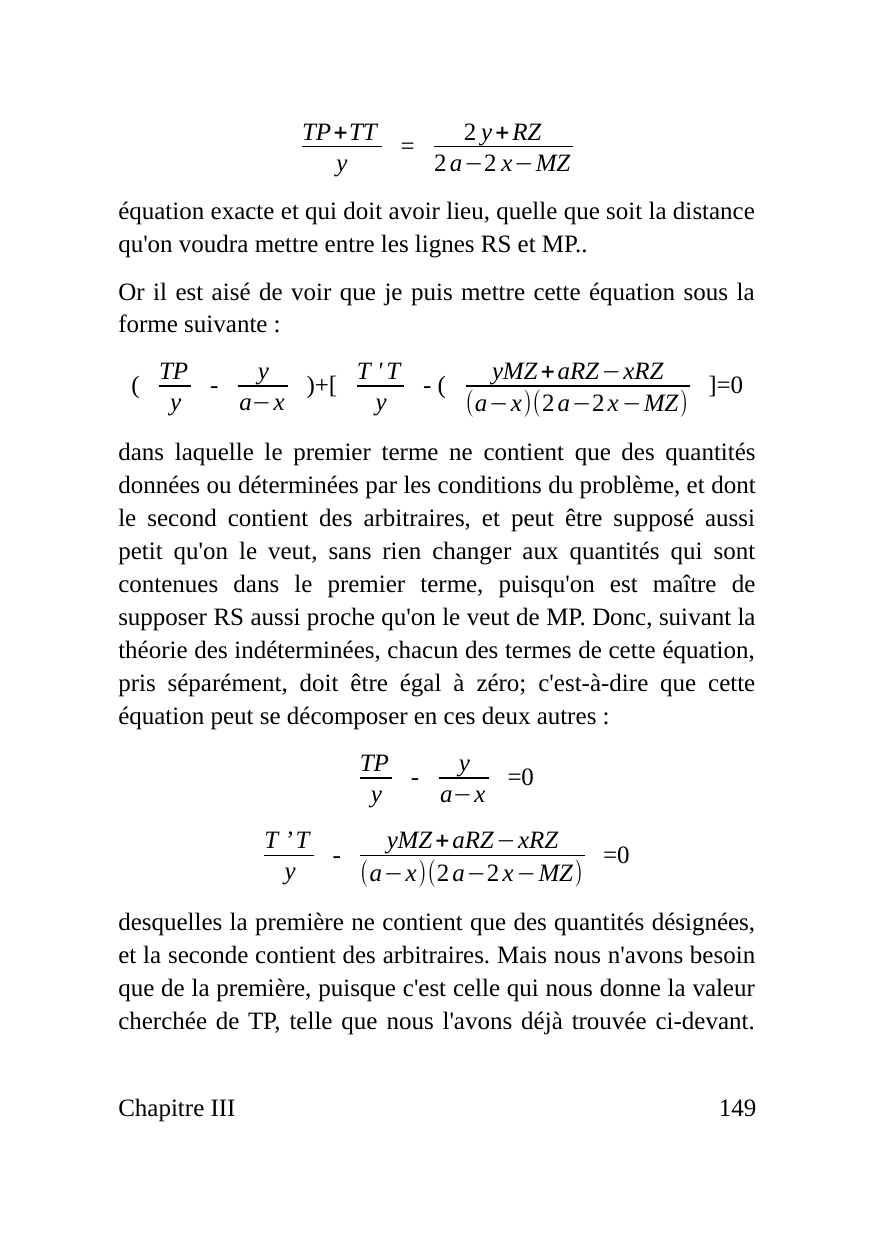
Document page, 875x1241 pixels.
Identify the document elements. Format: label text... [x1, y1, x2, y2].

text (-)+[- (]=0 [118, 357, 756, 418]
text desquelles la première ne contient que des quantités désignées, et la seconde contient des arbitraires. Mais nous n'avons besoin que de la première, puisque c'est celle qui nous donne la valeur cherchée de TP, telle que nous l'avons déjà trouvée ci-devant. [118, 907, 756, 1035]
text Or il est aisé de voir que je puis mettre cette équation sous la forme suivante : [118, 277, 756, 338]
text -=0 [118, 749, 756, 808]
text = [118, 118, 756, 177]
text dans laquelle le premier terme ne contient que des quantités données ou déterminées par les conditions du problème, et dont le second contient des arbitraires, et peut être supposé aussi petit qu'on le veut, sans rien changer aux quantités qui sont contenues dans le premier terme, puisqu'on est maître de supposer RS aussi proche qu'on le veut de MP. Donc, suivant la théorie des indéterminées, chacun des termes de cette équation, pris séparément, doit être égal à zéro; c'est-à-dire que cette équation peut se décomposer en ces deux autres : [118, 437, 756, 730]
text -=0 [118, 827, 756, 888]
text équation exacte et qui doit avoir lieu, quelle que soit la distance qu'on voudra mettre entre les lignes RS et MP.. [118, 196, 756, 258]
